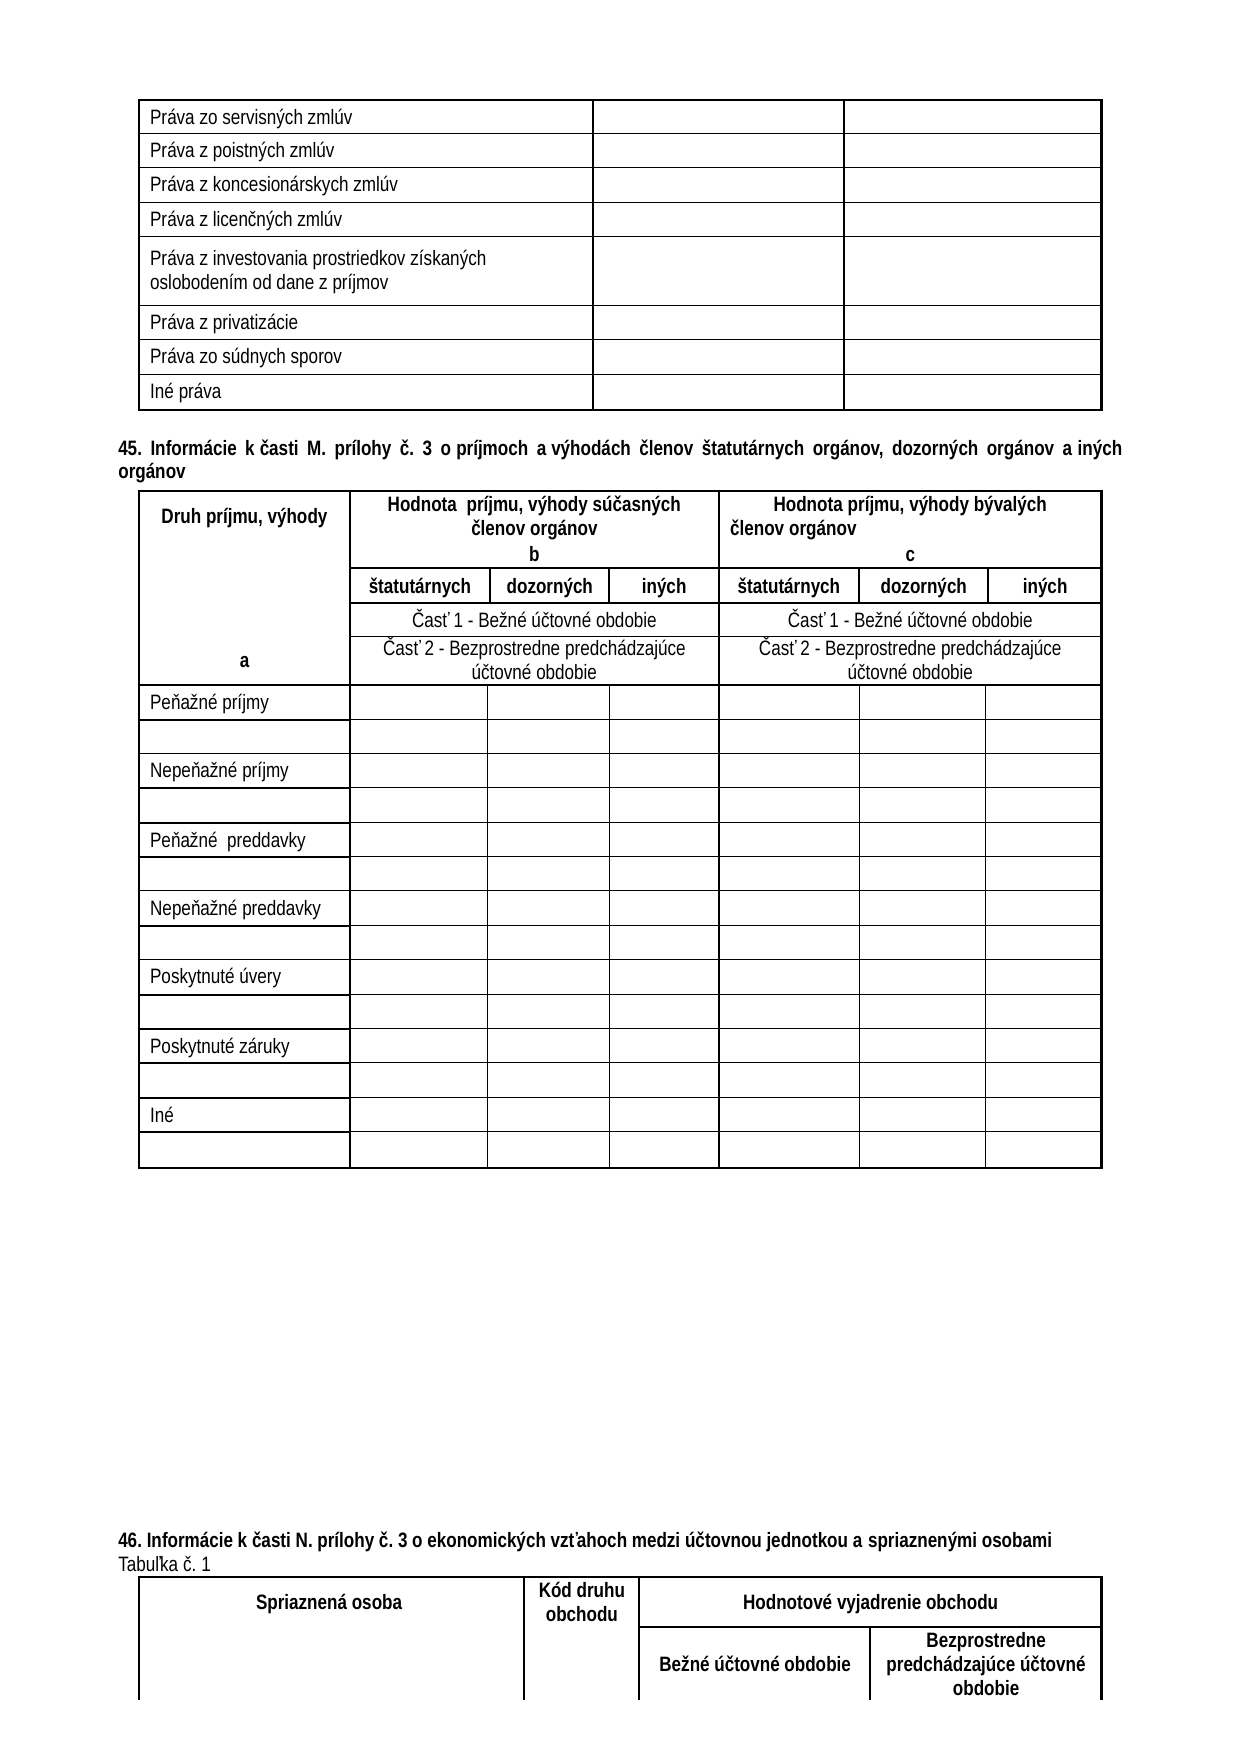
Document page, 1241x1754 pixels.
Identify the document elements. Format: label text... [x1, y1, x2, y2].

table_cell [860, 720, 985, 753]
table_cell [351, 720, 487, 753]
table_cell dozorných [860, 569, 987, 602]
table_cell [140, 602, 349, 636]
table_cell [860, 823, 985, 856]
table_cell [986, 720, 1100, 753]
table_cell [845, 101, 1100, 133]
table_cell [860, 960, 985, 993]
table_cell Nepeňažné preddavky [140, 891, 349, 925]
table_cell [351, 891, 487, 925]
table_cell [720, 1029, 859, 1062]
table_cell [610, 926, 718, 959]
table_cell Časť 1 - Bežné účtovné obdobie [351, 604, 718, 636]
table_cell Peňažné príjmy [140, 686, 349, 718]
table_cell [610, 686, 718, 718]
table_cell Práva z poistných zmlúv [140, 134, 592, 167]
table_cell [720, 754, 859, 787]
table_cell [986, 788, 1100, 822]
table_cell [594, 134, 843, 167]
table_cell Poskytnuté záruky [140, 1030, 349, 1062]
table_cell [720, 857, 859, 890]
table_cell Časť 2 - Bezprostredne predchádzajúce účtovné obdobie [720, 637, 1100, 684]
table_cell [860, 926, 985, 959]
table_cell [140, 927, 349, 959]
table_cell Práva z koncesionárskych zmlúv [140, 168, 592, 202]
table_header Hodnota príjmu, výhody súčasných členov orgánov [351, 492, 718, 541]
table_cell [860, 891, 985, 925]
table_cell [594, 203, 843, 236]
table_cell [845, 134, 1100, 167]
table_cell Bežné účtovné obdobie [640, 1628, 869, 1700]
table_cell [610, 1063, 718, 1097]
table_cell [610, 754, 718, 787]
table_cell Práva zo súdnych sporov [140, 340, 592, 373]
table_cell Časť 2 - Bezprostredne predchádzajúce účtovné obdobie [351, 637, 718, 684]
table_cell [351, 686, 487, 718]
table_cell [594, 168, 843, 202]
table_cell Bezprostredne predchádzajúce účtovné obdobie [871, 1628, 1100, 1700]
table_cell [488, 926, 609, 959]
table_cell [860, 857, 985, 890]
table_cell [860, 686, 985, 718]
table_cell [140, 858, 349, 890]
table_cell [594, 237, 843, 305]
table_cell [594, 375, 843, 409]
table_cell [845, 340, 1100, 373]
table_cell [986, 995, 1100, 1028]
table_cell Nepeňažné príjmy [140, 754, 349, 787]
table_cell [140, 1064, 349, 1097]
table_cell Práva zo servisných zmlúv [140, 101, 592, 133]
table_cell [610, 788, 718, 822]
table_cell [986, 1063, 1100, 1097]
table_cell [140, 1133, 349, 1167]
table_cell [720, 788, 859, 822]
table_header Druh príjmu, výhody [140, 492, 349, 541]
table_cell [986, 686, 1100, 718]
table_cell [351, 995, 487, 1028]
table_cell [720, 1132, 859, 1167]
table_cell [488, 1132, 609, 1167]
table_cell [351, 1029, 487, 1062]
table_cell [140, 567, 349, 602]
table_cell [720, 720, 859, 753]
table_cell c [720, 541, 1100, 567]
table_cell [986, 857, 1100, 890]
table_cell [351, 754, 487, 787]
table_cell [986, 960, 1100, 993]
table_cell [860, 754, 985, 787]
table_cell [845, 306, 1100, 339]
table_cell [488, 960, 609, 993]
table_cell [488, 857, 609, 890]
table_cell [610, 720, 718, 753]
table_cell dozorných [491, 569, 608, 602]
table_cell [140, 721, 349, 753]
table_cell iných [989, 569, 1100, 602]
table_cell [351, 823, 487, 856]
table_cell Práva z privatizácie [140, 306, 592, 339]
table_cell Peňažné preddavky [140, 824, 349, 856]
table_cell [488, 686, 609, 718]
table_cell [488, 1029, 609, 1062]
table_cell [488, 754, 609, 787]
table_cell [610, 995, 718, 1028]
table_cell [488, 823, 609, 856]
table_cell [488, 995, 609, 1028]
table_cell [845, 237, 1100, 305]
table_cell a [140, 636, 349, 684]
table_cell [986, 926, 1100, 959]
table_header Spriaznená osoba [140, 1578, 523, 1626]
table_cell [525, 1626, 638, 1700]
table_cell [351, 960, 487, 993]
table_cell [610, 891, 718, 925]
table_cell [140, 789, 349, 822]
table_cell [986, 1029, 1100, 1062]
table_cell [488, 720, 609, 753]
table_cell [594, 101, 843, 133]
table_cell [720, 1063, 859, 1097]
table_cell [720, 891, 859, 925]
table_cell [986, 823, 1100, 856]
table_cell [488, 891, 609, 925]
table_cell [594, 340, 843, 373]
table_cell Iné [140, 1099, 349, 1131]
table_cell [351, 926, 487, 959]
table_cell [860, 995, 985, 1028]
table_cell [140, 996, 349, 1028]
table_cell [351, 1063, 487, 1097]
text Tabuľka č. 1 [118, 1552, 1122, 1576]
table_cell [610, 1098, 718, 1131]
table_cell [860, 1029, 985, 1062]
table_cell [845, 203, 1100, 236]
table_cell [986, 1098, 1100, 1131]
table_cell [986, 754, 1100, 787]
table_cell [610, 857, 718, 890]
table_cell b [351, 541, 718, 567]
table_cell iných [610, 569, 718, 602]
table_cell [351, 1098, 487, 1131]
table_cell [720, 960, 859, 993]
table_cell [720, 926, 859, 959]
table_cell [860, 788, 985, 822]
table_cell [860, 1063, 985, 1097]
table_cell Časť 1 - Bežné účtovné obdobie [720, 604, 1100, 636]
table_cell [986, 1132, 1100, 1167]
table_cell [488, 788, 609, 822]
table_cell [488, 1063, 609, 1097]
table_cell Práva z licenčných zmlúv [140, 203, 592, 236]
table_cell [860, 1098, 985, 1131]
table_cell Iné práva [140, 375, 592, 409]
table_cell [488, 1098, 609, 1131]
table_cell Práva z investovania prostriedkov získaných oslobodením od dane z príjmov [140, 237, 592, 305]
table_cell [594, 306, 843, 339]
table_cell [351, 857, 487, 890]
table_cell [845, 375, 1100, 409]
table_header Kód druhu obchodu [525, 1578, 638, 1626]
text 45. Informácie k časti M. prílohy č. 3 o príjmoch a výhodách členov štatutárnych orgánov, dozorných orgánov a iných orgánov [118, 435, 1122, 483]
table_cell [720, 686, 859, 718]
table_cell [845, 168, 1100, 202]
table_cell [610, 1132, 718, 1167]
table_cell štatutárnych [351, 569, 489, 602]
table_cell [610, 960, 718, 993]
table_cell [351, 788, 487, 822]
table_cell [720, 995, 859, 1028]
table_cell [720, 823, 859, 856]
table_cell [140, 1626, 523, 1700]
table_header Hodnota príjmu, výhody bývalých členov orgánov [720, 492, 1100, 541]
table_cell [351, 1132, 487, 1167]
table_cell [140, 541, 349, 567]
table_cell Poskytnuté úvery [140, 960, 349, 993]
table_cell štatutárnych [720, 569, 858, 602]
table_cell [720, 1098, 859, 1131]
table_cell [610, 823, 718, 856]
table_cell [610, 1029, 718, 1062]
table_header Hodnotové vyjadrenie obchodu [640, 1578, 1100, 1626]
text 46. Informácie k časti N. prílohy č. 3 o ekonomických vzťahoch medzi účtovnou jednotkou a spriaznenými osobami [118, 1528, 1122, 1552]
table_cell [860, 1132, 985, 1167]
table_cell [986, 891, 1100, 925]
